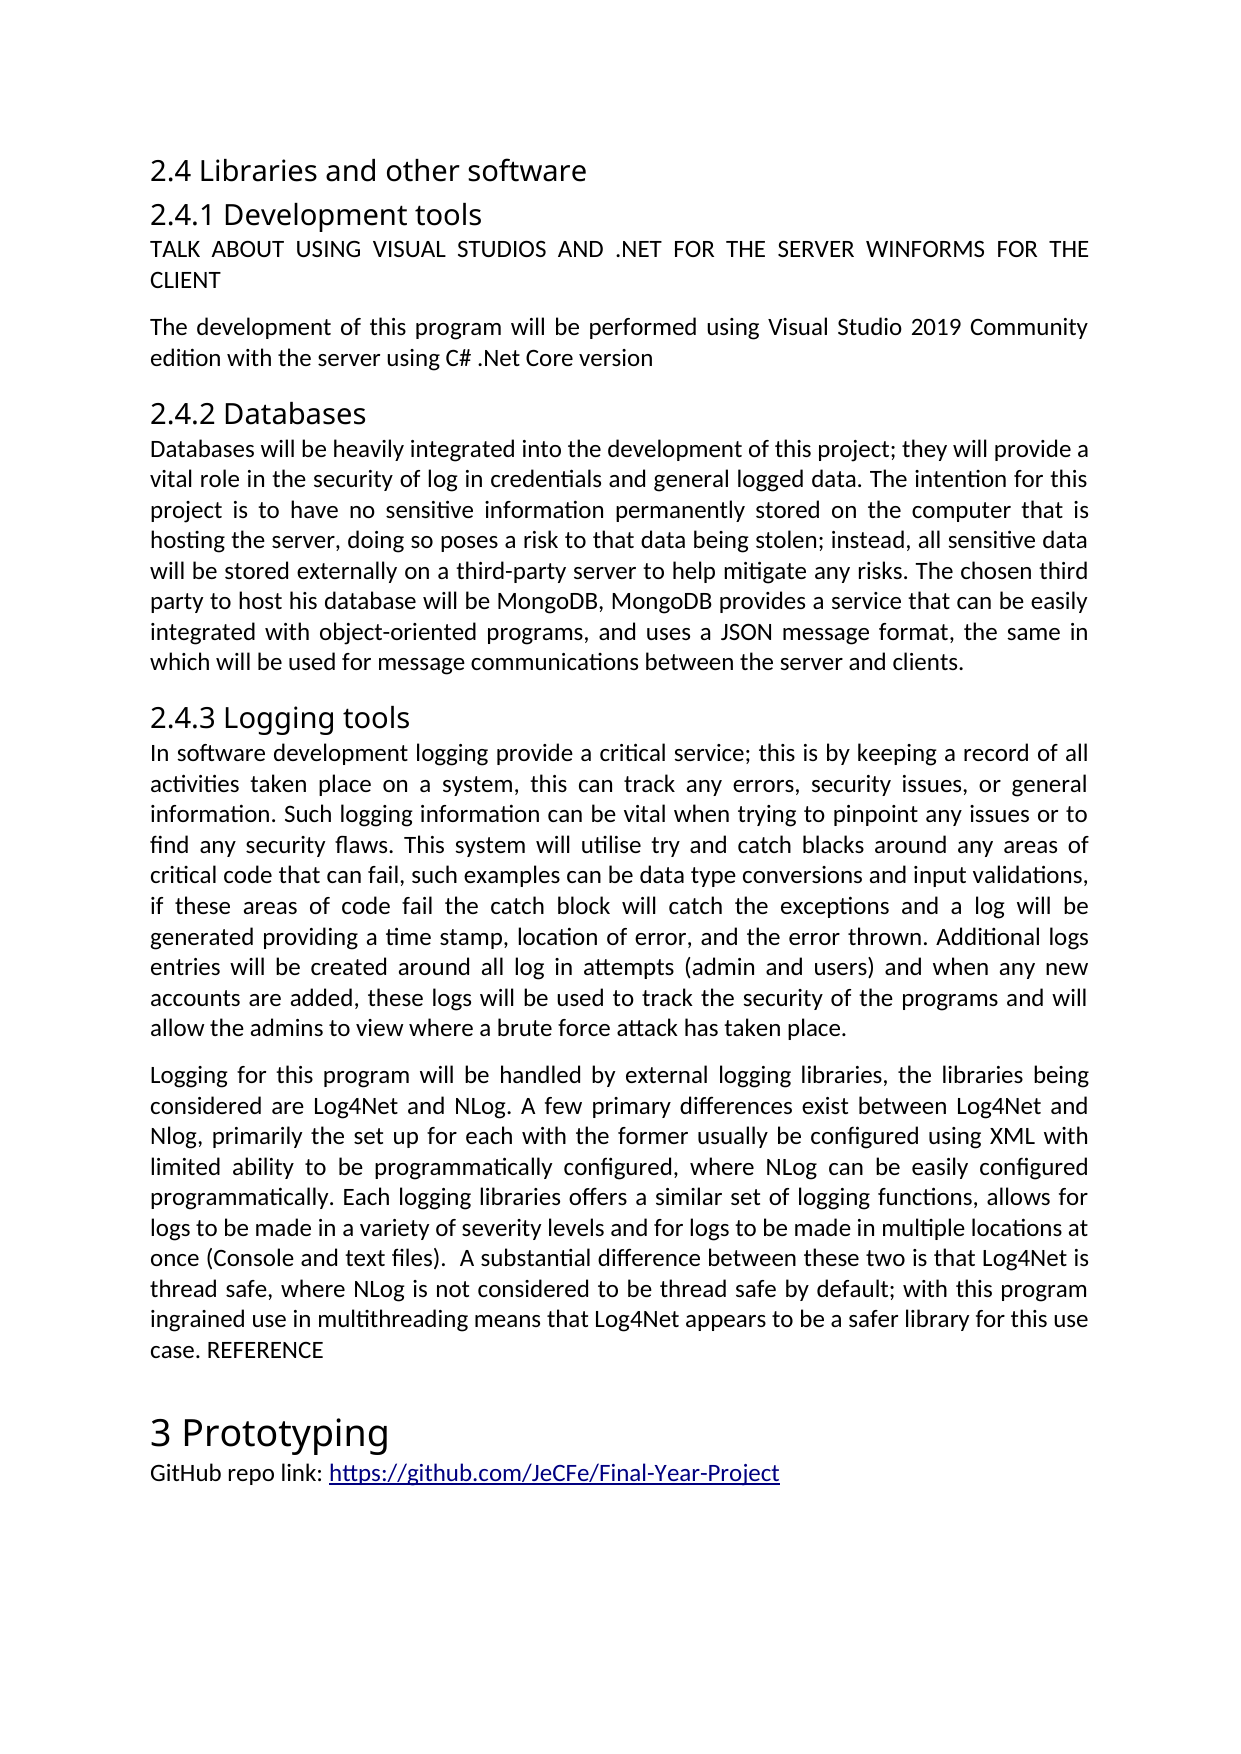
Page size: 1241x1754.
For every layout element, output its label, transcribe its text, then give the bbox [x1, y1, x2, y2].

subtitle 2.4 Libraries and other software [150, 150, 1090, 190]
subtitle 2.4.2 Databases [150, 393, 1090, 433]
text TALK ABOUT USING VISUAL STUDIOS AND .NET FOR THE SERVER WINFORMS FOR THE CLIENT [150, 233, 1090, 294]
text GitHub repo link: https://github.com/JeCFe/Final-Year-Project [150, 1457, 1090, 1488]
subtitle 2.4.1 Development tools [150, 194, 1090, 233]
subtitle 3 Prototyping [150, 1406, 1090, 1457]
subtitle 2.4.3 Logging tools [150, 698, 1090, 737]
text Databases will be heavily integrated into the development of this project; they will provide a vital role in the security of log in credentials and general logged data. The intention for this project is to have no sensitive information permanently stored on the computer that is hosting the server, doing so poses a risk to that data being stolen; instead, all sensitive data will be stored externally on a third-party server to help mitigate any risks. The chosen third party to host his database will be MongoDB, MongoDB provides a service that can be easily integrated with object-oriented programs, and uses a JSON message format, the same in which will be used for message communications between the server and clients. [150, 433, 1090, 677]
text In software development logging provide a critical service; this is by keeping a record of all activities taken place on a system, this can track any errors, security issues, or general information. Such logging information can be vital when trying to pinpoint any issues or to find any security flaws. This system will utilise try and catch blacks around any areas of critical code that can fail, such examples can be data type conversions and input validations, if these areas of code fail the catch block will catch the exceptions and a log will be generated providing a time stamp, location of error, and the error thrown. Additional logs entries will be created around all log in attempts (admin and users) and when any new accounts are added, these logs will be used to track the security of the programs and will allow the admins to view where a brute force attack has taken place. [150, 737, 1090, 1043]
text Logging for this program will be handled by external logging libraries, the libraries being considered are Log4Net and NLog. A few primary differences exist between Log4Net and Nlog, primarily the set up for each with the former usually be configured using XML with limited ability to be programmatically configured, where NLog can be easily configured programmatically. Each logging libraries offers a similar set of logging functions, allows for logs to be made in a variety of severity levels and for logs to be made in multiple locations at once (Console and text files). A substantial difference between these two is that Log4Net is thread safe, where NLog is not considered to be thread safe by default; with this program ingrained use in multithreading means that Log4Net appears to be a safer library for this use case. REFERENCE [150, 1059, 1090, 1364]
text The development of this program will be performed using Visual Studio 2019 Community edition with the server using C# .Net Core version [150, 311, 1090, 372]
